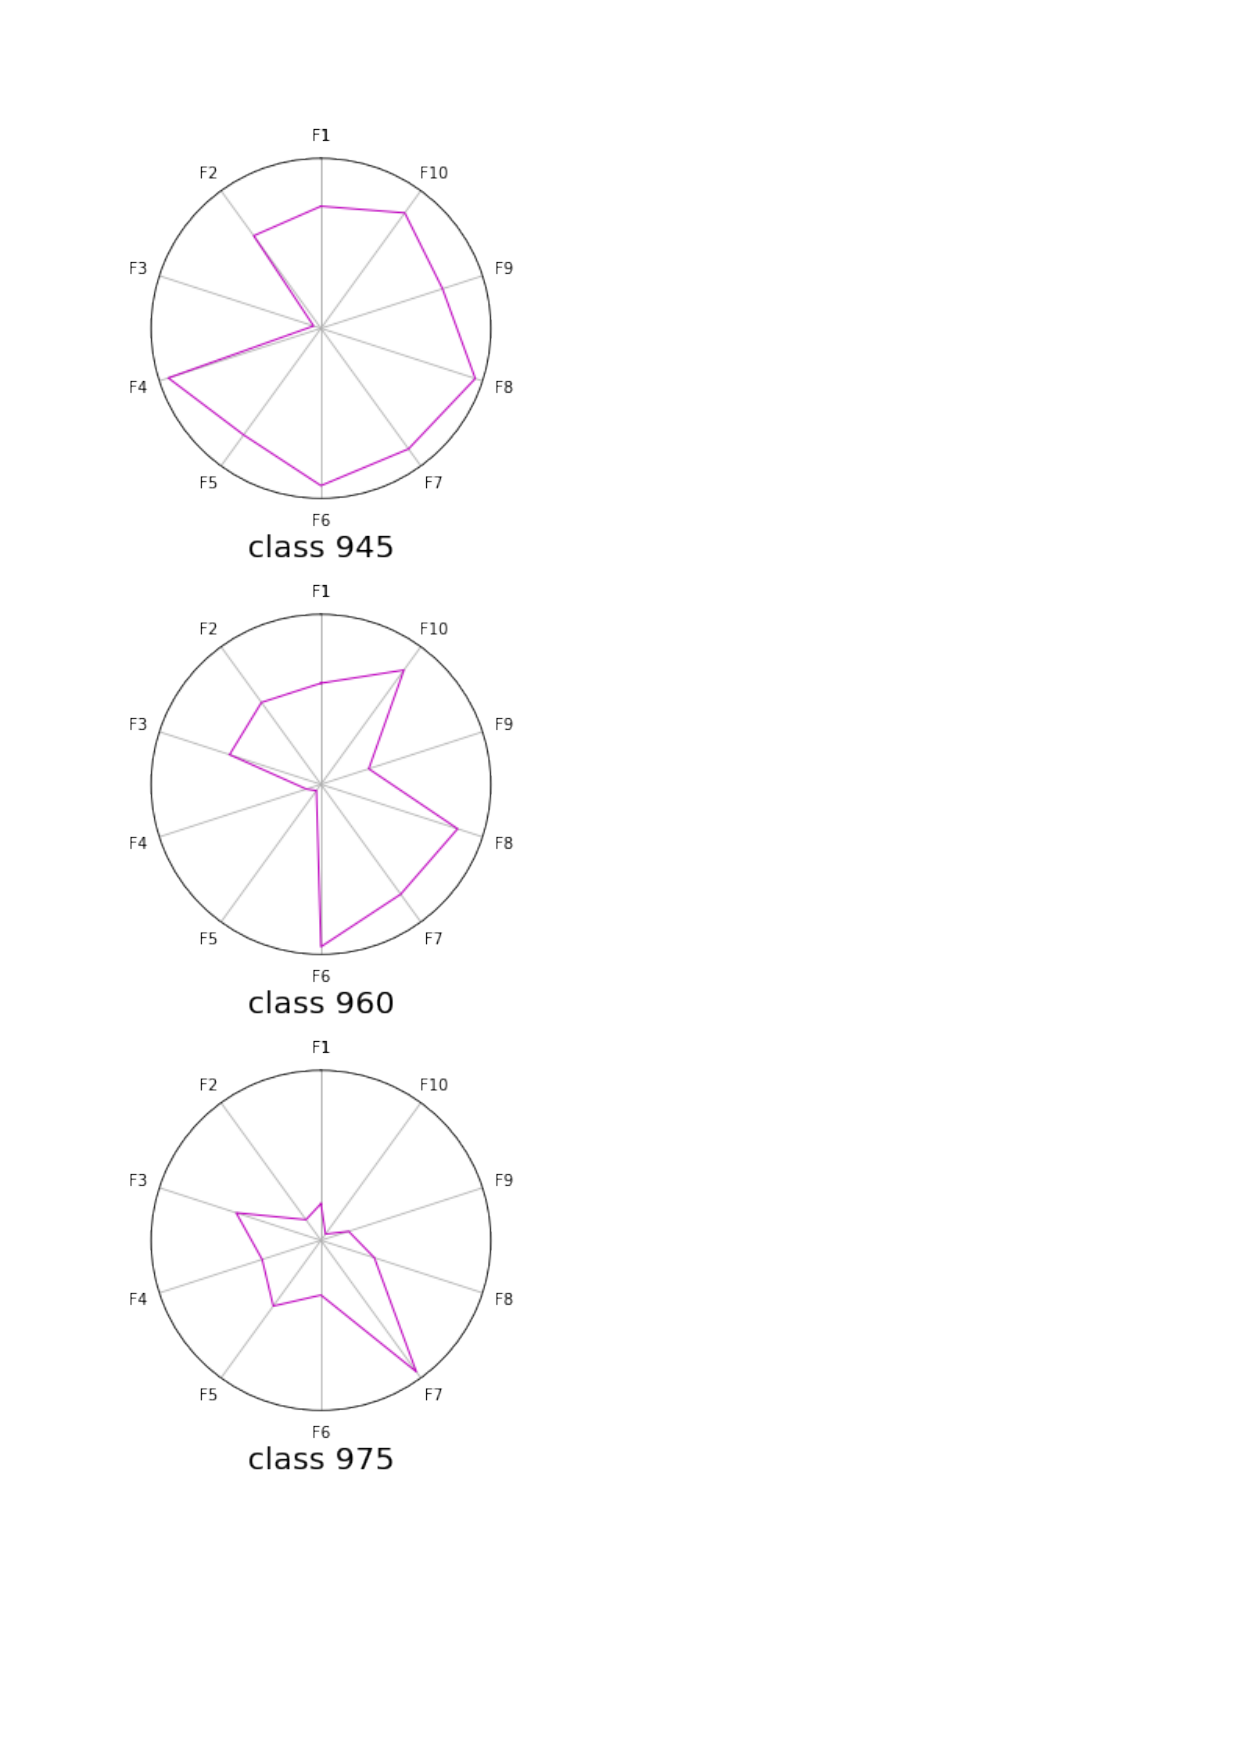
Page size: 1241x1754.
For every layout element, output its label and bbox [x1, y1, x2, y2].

picture [118, 118, 523, 1487]
